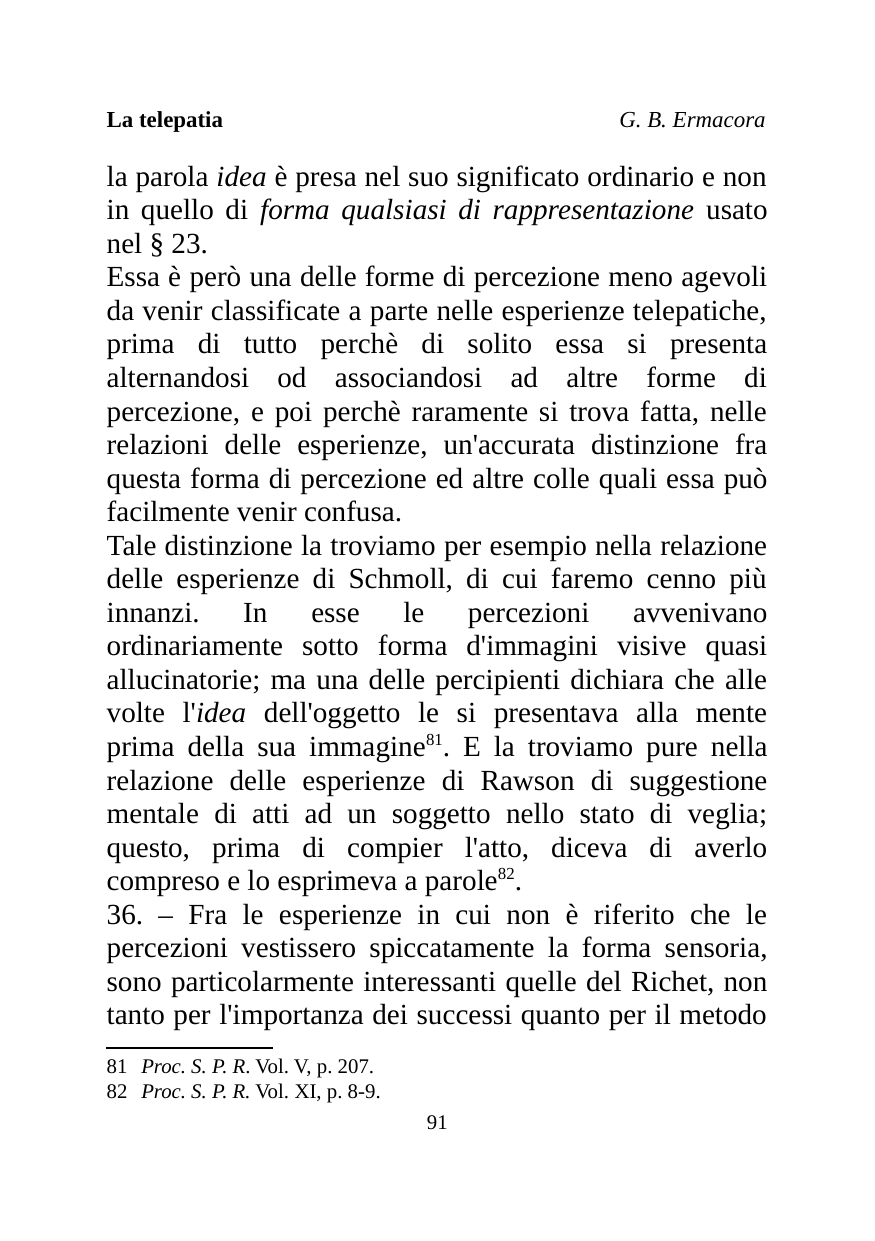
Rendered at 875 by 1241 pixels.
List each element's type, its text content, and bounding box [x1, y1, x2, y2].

text Proc. S. P. R. Vol. XI, p. 8-9. [106, 1078, 768, 1103]
text Essa è però una delle forme di percezione meno agevoli da venir classificate a parte nelle esperienze telepatiche, prima di tutto perchè di solito essa si presenta alternandosi od associandosi ad altre forme di percezione, e poi perchè raramente si trova fatta, nelle relazioni delle esperienze, un'accurata distinzione fra questa forma di percezione ed altre colle quali essa può facilmente venir confusa. [106, 259, 768, 528]
text Tale distinzione la troviamo per esempio nella relazione delle esperienze di Schmoll, di cui faremo cenno più innanzi. In esse le percezioni avvenivano ordinariamente sotto forma d'immagini visive quasi allucinatorie; ma una delle percipienti dichiara che alle volte l'idea dell'oggetto le si presentava alla mente prima della sua immagine. E la troviamo pure nella relazione delle esperienze di Rawson di suggestione mentale di atti ad un soggetto nello stato di veglia; questo, prima di compier l'atto, diceva di averlo compreso e lo esprimeva a parole. [106, 528, 768, 897]
text la parola idea è presa nel suo significato ordinario e non in quello di forma qualsiasi di rappresentazione usato nel § 23. [106, 159, 768, 259]
text 36. – Fra le esperienze in cui non è riferito che le percezioni vestissero spiccatamente la forma sensoria, sono particolarmente interessanti quelle del Richet, non tanto per l'importanza dei successi quanto per il metodo [106, 897, 768, 1031]
text Proc. S. P. R. Vol. V, p. 207. [106, 1054, 768, 1078]
